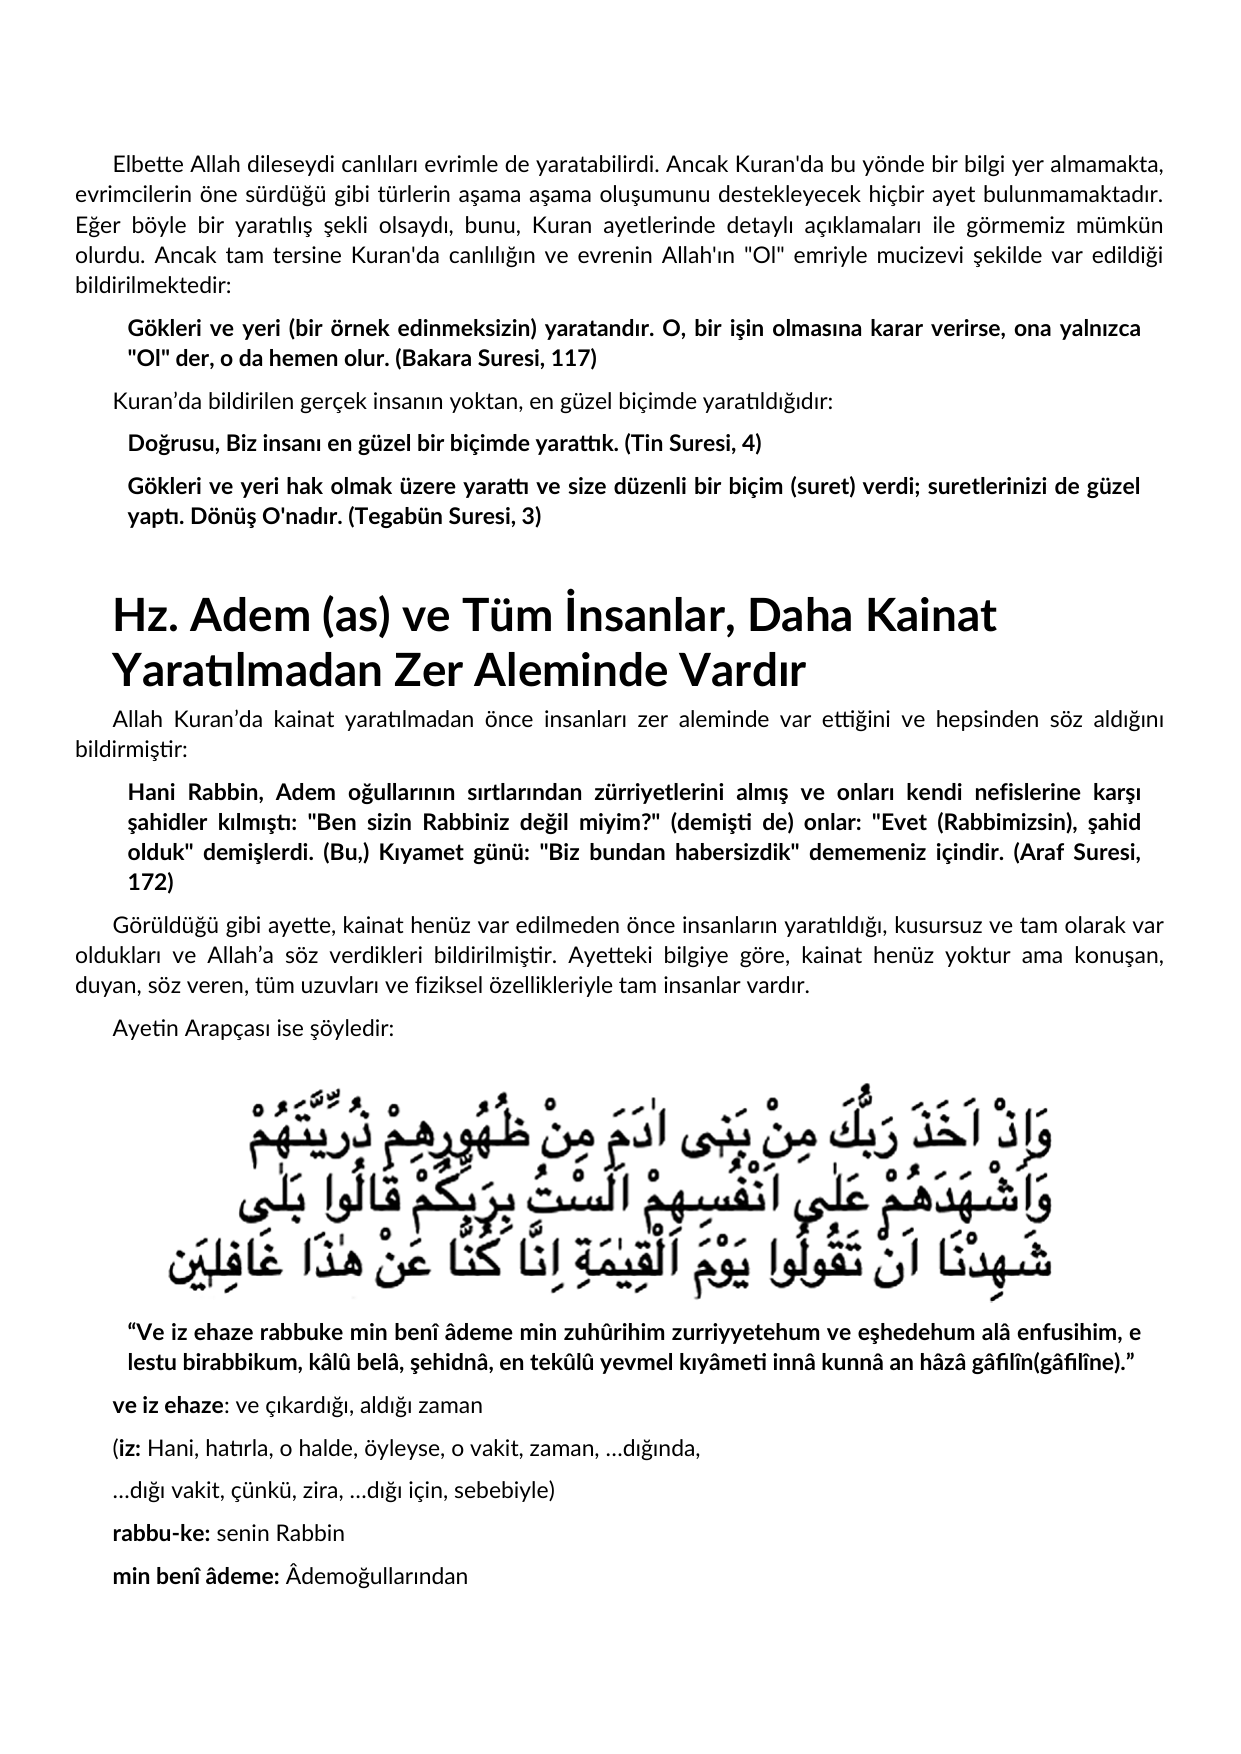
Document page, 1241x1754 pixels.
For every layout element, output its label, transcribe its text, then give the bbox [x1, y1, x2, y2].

text …dığı vakit, çünkü, zira, …dığı için, sebebiyle) [75, 1476, 1165, 1504]
text min benî âdeme: Âdemoğullarından [75, 1562, 1165, 1589]
text Gökleri ve yeri (bir örnek edinmeksizin) yaratandır. O, bir işin olmasına karar verirse, ona yalnızca "Ol" der, o da hemen olur. (Bakara Suresi, 117) [127, 313, 1143, 371]
text Ayetin Arapçası ise şöyledir: [75, 1014, 1165, 1041]
text “Ve iz ehaze rabbuke min benî âdeme min zuhûrihim zurriyyetehum ve eşhedehum alâ enfusihim, e lestu birabbikum, kâlû belâ, şehidnâ, en tekûlû yevmel kıyâmeti innâ kunnâ an hâzâ gâfilîn(gâfilîne).” [127, 1318, 1143, 1376]
text Hani Rabbin, Adem oğullarının sırtlarından zürriyetlerini almış ve onları kendi nefislerine karşı şahidler kılmıştı: "Ben sizin Rabbiniz değil miyim?" (demişti de) onlar: "Evet (Rabbimizsin), şahid olduk" demişlerdi. (Bu,) Kıyamet günü: "Biz bundan habersizdik" dememeniz içindir. (Araf Suresi, 172) [127, 777, 1143, 896]
subtitle Hz. Adem (as) ve Tüm İnsanlar, Daha Kainat Yaratılmadan Zer Aleminde Vardır [112, 586, 1165, 696]
text Gökleri ve yeri hak olmak üzere yarattı ve size düzenli bir biçim (suret) verdi; suretlerinizi de güzel yaptı. Dönüş O'nadır. (Tegabün Suresi, 3) [127, 472, 1143, 529]
picture [112, 1056, 1126, 1303]
text (iz: Hani, hatırla, o halde, öyleyse, o vakit, zaman, …dığında, [75, 1433, 1165, 1461]
text rabbu-ke: senin Rabbin [75, 1519, 1165, 1546]
text Doğrusu, Biz insanı en güzel bir biçimde yarattık. (Tin Suresi, 4) [127, 429, 1143, 457]
text Görüldüğü gibi ayette, kainat henüz var edilmeden önce insanların yaratıldığı, kusursuz ve tam olarak var oldukları ve Allah’a söz verdikleri bildirilmiştir. Ayetteki bilgiye göre, kainat henüz yoktur ama konuşan, duyan, söz veren, tüm uzuvları ve fiziksel özellikleriyle tam insanlar vardır. [75, 911, 1165, 999]
text Elbette Allah dileseydi canlıları evrimle de yaratabilirdi. Ancak Kuran'da bu yönde bir bilgi yer almamakta, evrimcilerin öne sürdüğü gibi türlerin aşama aşama oluşumunu destekleyecek hiçbir ayet bulunmamaktadır. Eğer böyle bir yaratılış şekli olsaydı, bunu, Kuran ayetlerinde detaylı açıklamaları ile görmemiz mümkün olurdu. Ancak tam tersine Kuran'da canlılığın ve evrenin Allah'ın "Ol" emriyle mucizevi şekilde var edildiği bildirilmektedir: [75, 150, 1165, 298]
text ve iz ehaze: ve çıkardığı, aldığı zaman [75, 1391, 1165, 1418]
text Kuran’da bildirilen gerçek insanın yoktan, en güzel biçimde yaratıldığıdır: [75, 386, 1165, 414]
text Allah Kuran’da kainat yaratılmadan önce insanları zer aleminde var ettiğini ve hepsinden söz aldığını bildirmiştir: [75, 704, 1165, 762]
